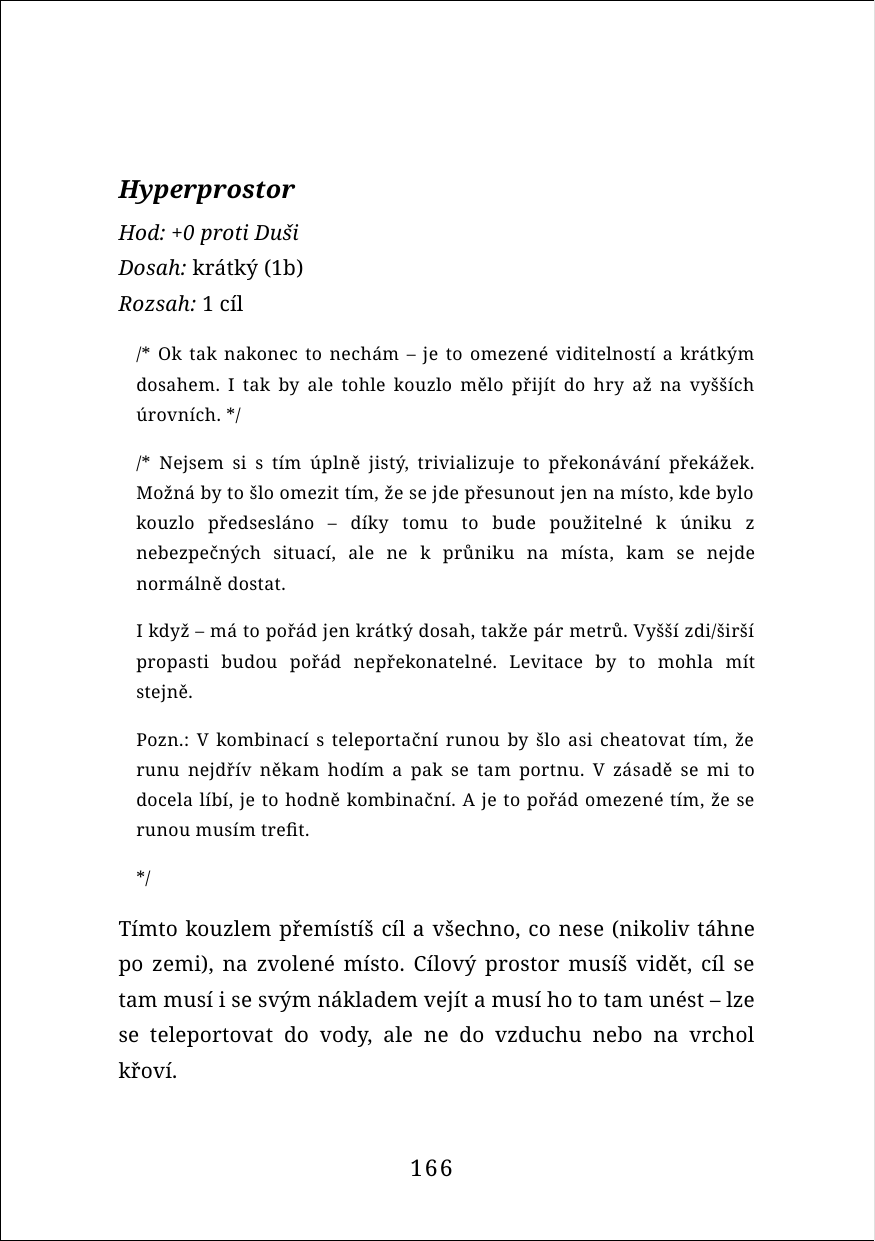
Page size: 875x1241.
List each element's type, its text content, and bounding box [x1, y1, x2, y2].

text Tímto kouzlem přemístíš cíl a všechno, co nese (nikoliv táhne po zemi), na zvolené místo. Cílový prostor musíš vidět, cíl se tam musí i se svým nákladem vejít a musí ho to tam unést – lze se teleportovat do vody, ale ne do vzduchu nebo na vrchol křoví. [118, 914, 756, 1084]
text Hod: +0 proti Duši Dosah: krátký (1b) Rozsah: 1 cíl [118, 218, 756, 317]
subtitle Hyperprostor [118, 172, 756, 206]
text I když – má to pořád jen krátký dosah, takže pár metrů. Vyšší zdi/širší propasti budou pořád nepřekonatelné. Levitace by to mohla mít stejně. [136, 619, 756, 703]
text Pozn.: V kombinací s teleportační runou by šlo asi cheatovat tím, že runu nejdřív někam hodím a pak se tam portnu. V zásadě se mi to docela líbí, je to hodně kombinační. A je to pořád omezené tím, že se runou musím trefit. [136, 727, 756, 842]
text */ [136, 866, 756, 890]
text /* Nejsem si s tím úplně jistý, trivializuje to překonávání překážek. Možná by to šlo omezit tím, že se jde přesunout jen na místo, kde bylo kouzlo předsesláno – díky tomu to bude použitelné k úniku z nebezpečných situací, ale ne k průniku na místa, kam se nejde normálně dostat. [136, 450, 756, 595]
text /* Ok tak nakonec to nechám – je to omezené viditelností a krátkým dosahem. I tak by ale tohle kouzlo mělo přijít do hry až na vyšších úrovních. */ [136, 342, 756, 426]
